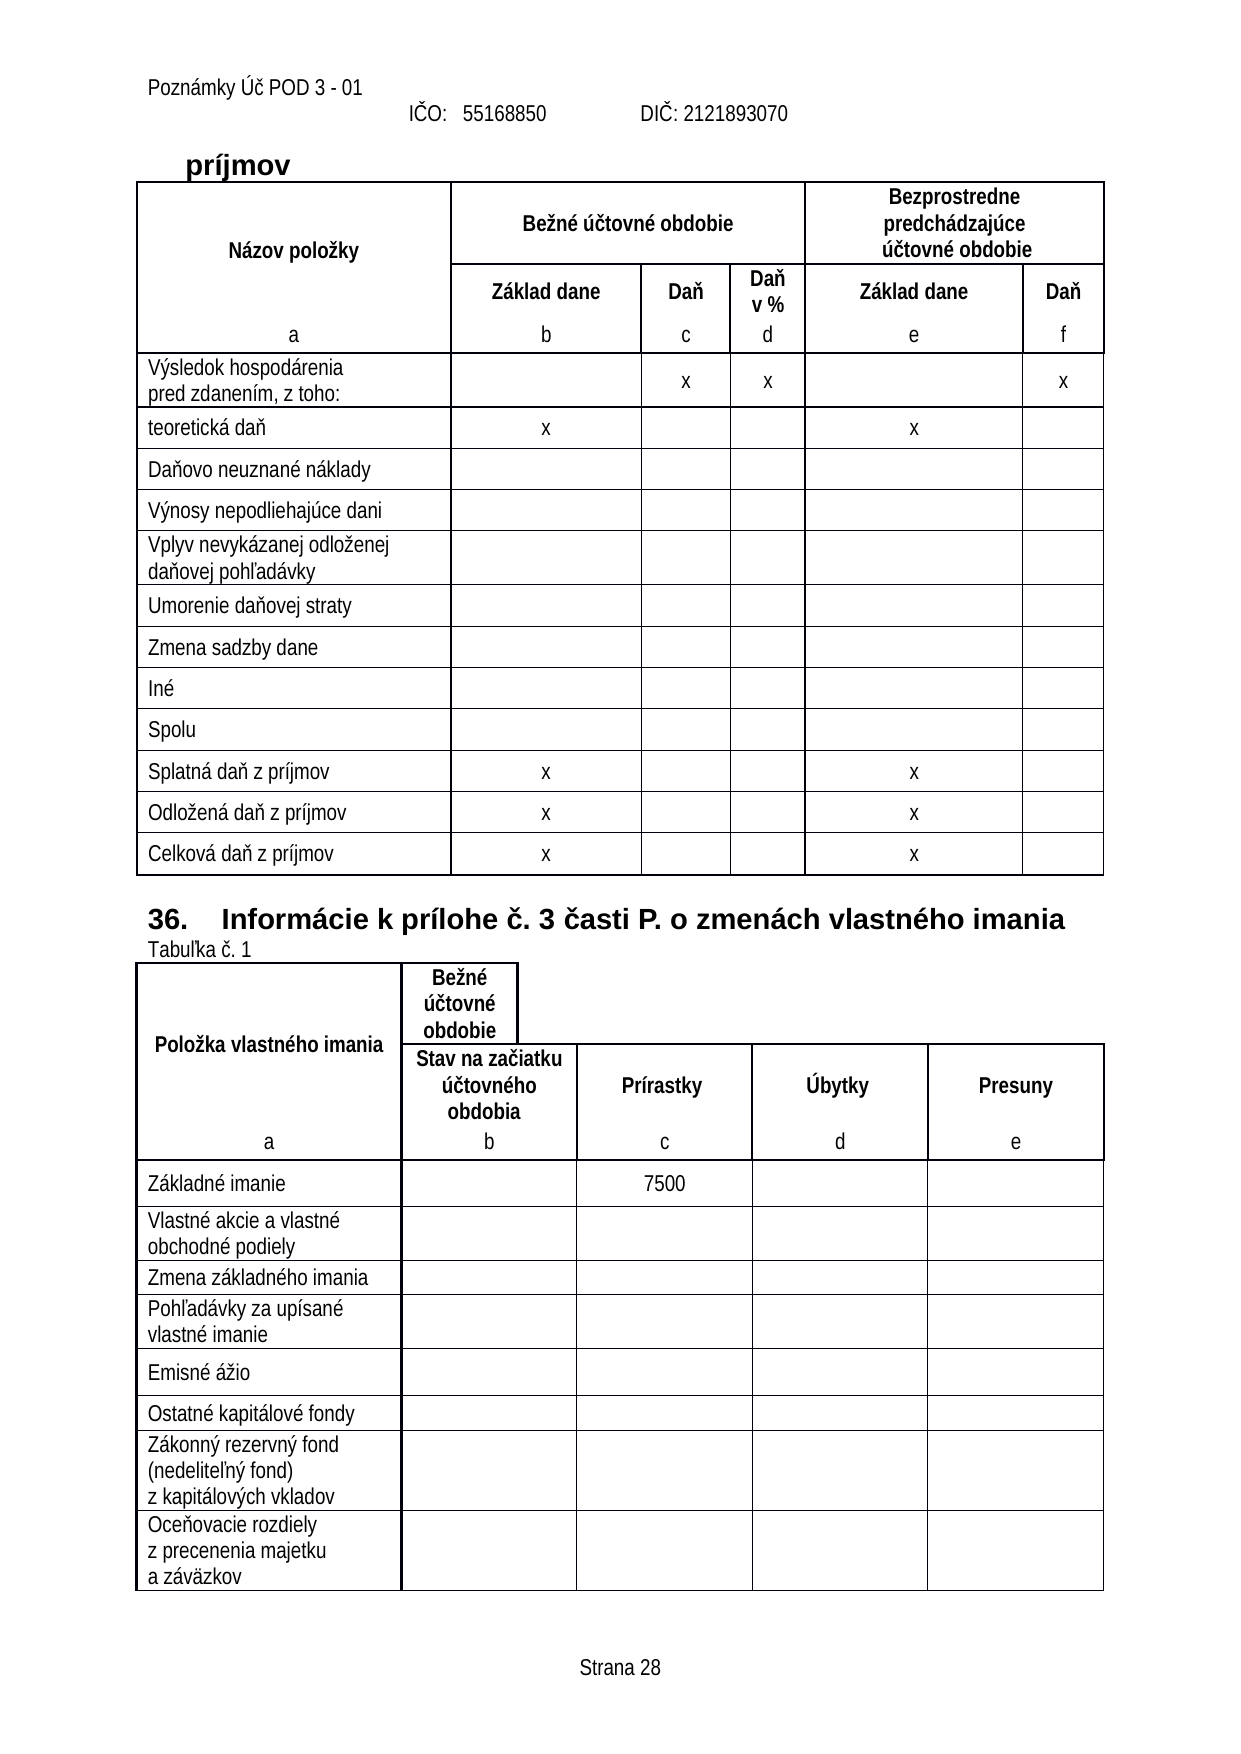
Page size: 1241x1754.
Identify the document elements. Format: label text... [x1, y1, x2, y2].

table_cell [731, 408, 804, 448]
table_cell Zákonný rezervný fond (nedeliteľný fond) z kapitálových vkladov [138, 1431, 400, 1509]
table_header Bežné účtovné obdobie [452, 183, 804, 262]
table_cell Základ dane [452, 265, 640, 317]
table_cell Úbytky [753, 1045, 927, 1124]
table_cell [642, 709, 730, 749]
table_cell x [806, 408, 1022, 448]
table_cell x [806, 833, 1022, 874]
table_cell [753, 1161, 927, 1206]
table_cell [403, 1207, 576, 1260]
table_cell a [138, 1124, 400, 1159]
table_cell Zmena základného imania [138, 1261, 400, 1294]
table_cell [1023, 531, 1103, 584]
table_cell [731, 627, 804, 667]
table_cell [642, 627, 730, 667]
table_cell [928, 1207, 1103, 1260]
table_cell Vlastné akcie a vlastné obchodné podiely [138, 1207, 400, 1260]
table_cell [642, 531, 730, 584]
table_cell Prírastky [578, 1045, 751, 1124]
table_cell x [452, 792, 641, 832]
table_cell [928, 1431, 1103, 1509]
table_cell Pohľadávky za upísané vlastné imanie [138, 1295, 400, 1348]
table_cell [403, 1511, 576, 1590]
table_cell [731, 585, 804, 626]
table_cell [731, 709, 804, 749]
table_cell d [731, 317, 804, 352]
table_header Bezprostredne predchádzajúce účtovné obdobie [806, 183, 1103, 262]
table_cell [452, 668, 641, 708]
table_cell [753, 1431, 927, 1509]
table_cell 7500 [577, 1161, 752, 1206]
table_cell Zmena sadzby dane [138, 627, 450, 667]
table_header [519, 962, 1104, 1043]
table_cell Základ dane [806, 265, 1022, 317]
table_cell [806, 449, 1022, 489]
table_cell [452, 531, 641, 584]
table_cell Daň [1024, 265, 1103, 317]
table_cell Presuny [929, 1045, 1103, 1124]
table_cell Umorenie daňovej straty [138, 585, 450, 626]
table_cell teoretická daň [138, 408, 450, 448]
table_cell [753, 1511, 927, 1590]
table_cell [452, 354, 641, 406]
table_cell [642, 751, 730, 791]
table_cell [642, 668, 730, 708]
table_cell x [452, 408, 641, 448]
table_cell [731, 531, 804, 584]
table_cell [452, 709, 641, 749]
table_cell Výsledok hospodárenia pred zdanením, z toho: [138, 354, 450, 406]
table_cell [642, 449, 730, 489]
table_cell [403, 1161, 576, 1206]
table_cell Daň [642, 265, 729, 317]
table_cell [452, 449, 641, 489]
table_cell [1023, 585, 1103, 626]
table_cell [577, 1511, 752, 1590]
title príjmov [148, 148, 1092, 181]
table_cell x [806, 751, 1022, 791]
table_cell [1023, 833, 1103, 874]
table_cell x [731, 354, 804, 406]
table_cell [731, 751, 804, 791]
text Tabuľka č. 1 [148, 936, 1092, 962]
table_cell [928, 1396, 1103, 1429]
table_header Bežné účtovné obdobie [403, 964, 516, 1043]
table_cell [731, 792, 804, 832]
table_cell x [642, 354, 730, 406]
table_cell [642, 408, 730, 448]
table_cell [642, 490, 730, 530]
table_cell [642, 792, 730, 832]
table_cell e [929, 1124, 1103, 1159]
table_cell [806, 585, 1022, 626]
table_cell b [403, 1124, 576, 1159]
table_cell [452, 585, 641, 626]
table_cell [731, 668, 804, 708]
table_cell [1023, 408, 1103, 448]
table_cell x [452, 751, 641, 791]
table_cell [403, 1396, 576, 1429]
table_cell [928, 1349, 1103, 1395]
table_cell Splatná daň z príjmov [138, 751, 450, 791]
title Informácie k prílohe č. 3 časti P. o zmenách vlastného imania [148, 902, 1092, 936]
table_cell Spolu [138, 709, 450, 749]
table_cell Výnosy nepodliehajúce dani [138, 490, 450, 530]
table_cell Iné [138, 668, 450, 708]
table_cell x [452, 833, 641, 874]
table_cell [1023, 668, 1103, 708]
table_cell [577, 1207, 752, 1260]
table_cell [731, 833, 804, 874]
table_cell [1023, 751, 1103, 791]
table_cell [1023, 490, 1103, 530]
table_cell d [753, 1124, 927, 1159]
table_cell [1023, 627, 1103, 667]
table_cell [1023, 449, 1103, 489]
table_cell [1023, 709, 1103, 749]
table_cell [577, 1396, 752, 1429]
table_cell e [806, 317, 1022, 352]
table_header Položka vlastného imania [138, 964, 400, 1124]
table_cell Daň v % [731, 265, 804, 317]
table_cell [928, 1295, 1103, 1348]
table_cell [577, 1295, 752, 1348]
table_cell [753, 1261, 927, 1294]
table_cell [577, 1349, 752, 1395]
table_cell c [578, 1124, 751, 1159]
table_cell [806, 668, 1022, 708]
table_cell [928, 1511, 1103, 1590]
table_cell [753, 1207, 927, 1260]
table_cell [806, 627, 1022, 667]
table_cell [642, 585, 730, 626]
table_cell [642, 833, 730, 874]
table_cell b [452, 317, 640, 352]
table_cell [1023, 792, 1103, 832]
table_cell c [642, 317, 729, 352]
table_cell Odložená daň z príjmov [138, 792, 450, 832]
table_cell [452, 627, 641, 667]
table_cell [731, 449, 804, 489]
table_cell [403, 1295, 576, 1348]
table_cell f [1024, 317, 1103, 352]
table_cell [806, 354, 1022, 406]
table_cell Ostatné kapitálové fondy [138, 1396, 400, 1429]
table_cell Vplyv nevykázanej odloženej daňovej pohľadávky [138, 531, 450, 584]
table_cell a [138, 317, 450, 352]
table_cell Emisné ážio [138, 1349, 400, 1395]
table_cell [753, 1295, 927, 1348]
table_cell Základné imanie [138, 1161, 400, 1206]
table_cell [806, 490, 1022, 530]
table_cell [753, 1349, 927, 1395]
table_cell [928, 1261, 1103, 1294]
table_cell [577, 1431, 752, 1509]
table_cell [928, 1161, 1103, 1206]
table_cell [731, 490, 804, 530]
table_cell [403, 1431, 576, 1509]
table_cell [403, 1261, 576, 1294]
table_cell [806, 709, 1022, 749]
table_header Názov položky [138, 183, 450, 317]
table_cell Daňovo neuznané náklady [138, 449, 450, 489]
table_cell [452, 490, 641, 530]
table_cell x [806, 792, 1022, 832]
table_cell Celková daň z príjmov [138, 833, 450, 874]
table_cell [753, 1396, 927, 1429]
table_cell x [1023, 354, 1103, 406]
table_cell [806, 531, 1022, 584]
table_cell Stav na začiatku účtovného obdobia [403, 1045, 576, 1124]
table_cell [403, 1349, 576, 1395]
table_cell Oceňovacie rozdiely z precenenia majetku a záväzkov [138, 1511, 400, 1590]
table_cell [577, 1261, 752, 1294]
